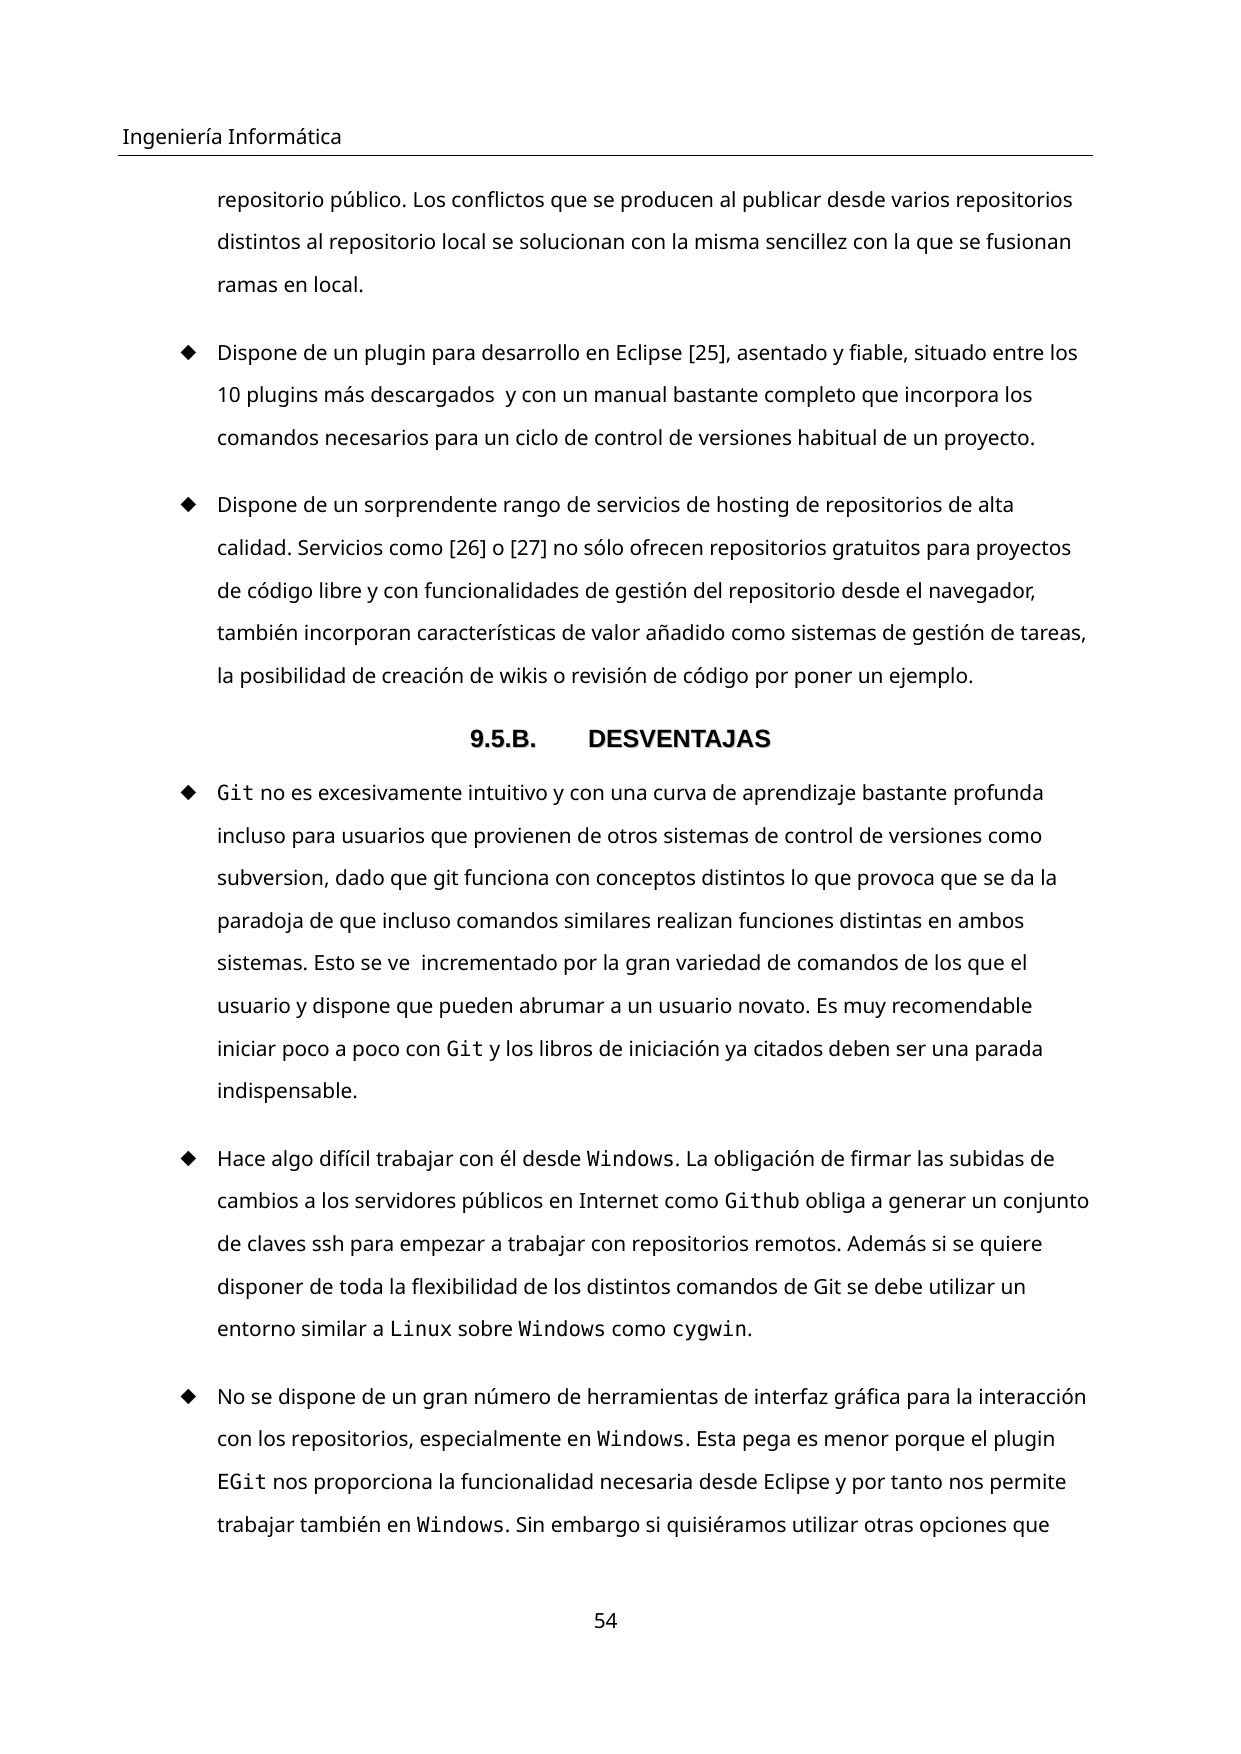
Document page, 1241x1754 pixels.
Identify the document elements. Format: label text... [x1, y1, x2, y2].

list Dispone de un plugin para desarrollo en Eclipse [25], asentado y fiable, situado entre los 10 plugins más descargados y con un manual bastante completo que incorpora los comandos necesarios para un ciclo de control de versiones habitual de un proyecto. [179, 338, 1093, 451]
subtitle Desventajas [148, 724, 1093, 753]
list Git no es excesivamente intuitivo y con una curva de aprendizaje bastante profunda incluso para usuarios que provienen de otros sistemas de control de versiones como subversion, dado que git funciona con conceptos distintos lo que provoca que se da la paradoja de que incluso comandos similares realizan funciones distintas en ambos sistemas. Esto se ve incrementado por la gran variedad de comandos de los que el usuario y dispone que pueden abrumar a un usuario novato. Es muy recomendable iniciar poco a poco con Git y los libros de iniciación ya citados deben ser una parada indispensable. [179, 778, 1093, 1105]
list No se dispone de un gran número de herramientas de interfaz gráfica para la interacción con los repositorios, especialmente en Windows. Esta pega es menor porque el plugin EGit nos proporciona la funcionalidad necesaria desde Eclipse y por tanto nos permite trabajar también en Windows. Sin embargo si quisiéramos utilizar otras opciones que [179, 1382, 1093, 1538]
list repositorio público. Los conflictos que se producen al publicar desde varios repositorios distintos al repositorio local se solucionan con la misma sencillez con la que se fusionan ramas en local. [179, 185, 1093, 298]
list Dispone de un sorprendente rango de servicios de hosting de repositorios de alta calidad. Servicios como [26] o [27] no sólo ofrecen repositorios gratuitos para proyectos de código libre y con funcionalidades de gestión del repositorio desde el navegador, también incorporan características de valor añadido como sistemas de gestión de tareas, la posibilidad de creación de wikis o revisión de código por poner un ejemplo. [179, 491, 1093, 689]
list Hace algo difícil trabajar con él desde Windows. La obligación de firmar las subidas de cambios a los servidores públicos en Internet como Github obliga a generar un conjunto de claves ssh para empezar a trabajar con repositorios remotos. Además si se quiere disponer de toda la flexibilidad de los distintos comandos de Git se debe utilizar un entorno similar a Linux sobre Windows como cygwin. [179, 1144, 1093, 1343]
